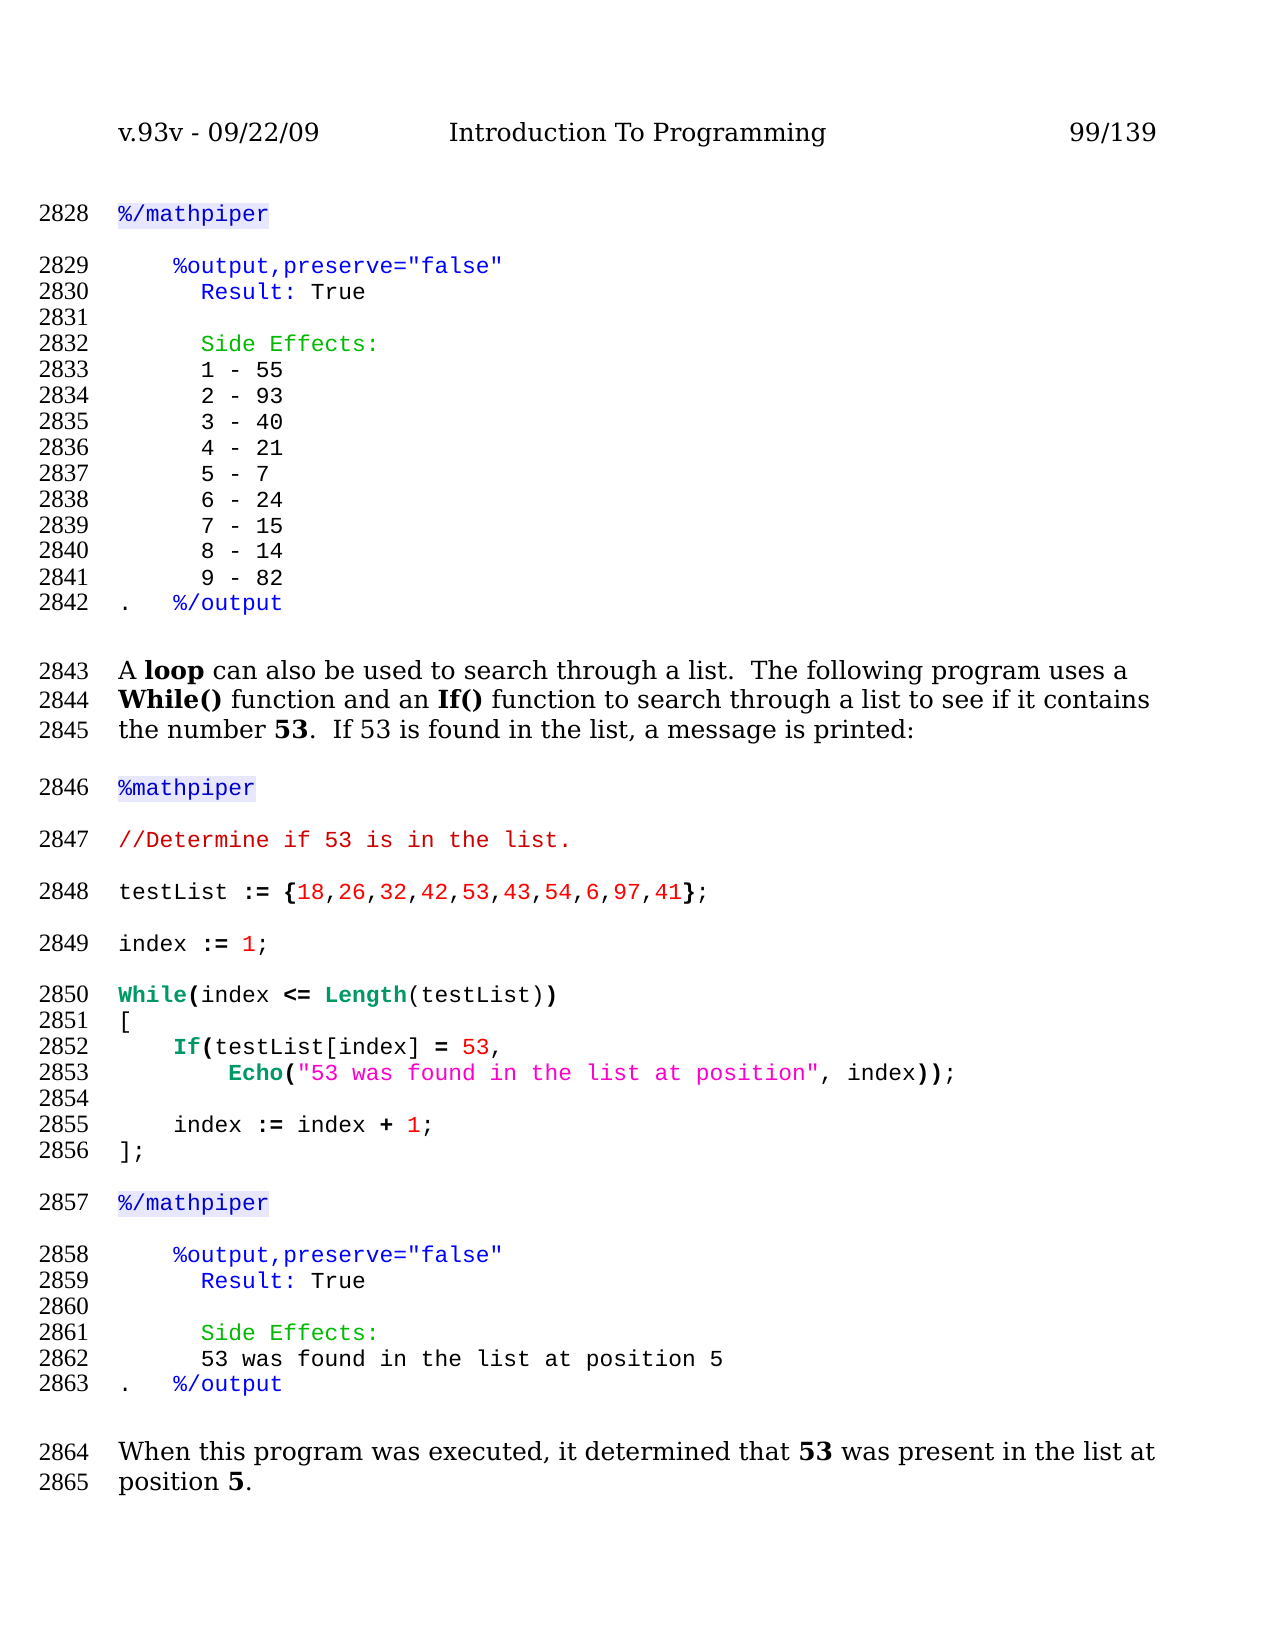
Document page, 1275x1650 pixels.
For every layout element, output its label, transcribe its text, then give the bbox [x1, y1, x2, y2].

text . %/output [118, 592, 1157, 618]
text Result: True [118, 1269, 1157, 1295]
text 2 - 93 [118, 384, 1157, 410]
text %mathpiper [118, 776, 1157, 802]
text Side Effects: [118, 1321, 1157, 1347]
text If(testList[index] = 53, [118, 1036, 1157, 1062]
text testList := {18,26,32,42,53,43,54,6,97,41}; [118, 880, 1157, 906]
text [ [118, 1010, 1157, 1036]
text index := 1; [118, 932, 1157, 958]
text . %/output [118, 1373, 1157, 1399]
text 8 - 14 [118, 540, 1157, 566]
text ]; [118, 1139, 1157, 1165]
text While(index <= Length(testList)) [118, 984, 1157, 1010]
text 53 was found in the list at position 5 [118, 1347, 1157, 1373]
text Echo("53 was found in the list at position", index)); [118, 1062, 1157, 1087]
text index := index + 1; [118, 1113, 1157, 1139]
text %output,preserve="false" [118, 254, 1157, 281]
text When this program was executed, it determined that 53 was present in the list at position 5. [118, 1437, 1157, 1496]
text %/mathpiper [118, 1191, 1157, 1217]
text 6 - 24 [118, 488, 1157, 514]
text Side Effects: [118, 332, 1157, 358]
text Result: True [118, 281, 1157, 306]
text %/mathpiper [118, 203, 1157, 229]
text A loop can also be used to search through a list. The following program uses a While() function and an If() function to search through a list to see if it contains the number 53. If 53 is found in the list, a message is printed: [118, 656, 1157, 744]
text 1 - 55 [118, 358, 1157, 384]
text 4 - 21 [118, 436, 1157, 462]
text 5 - 7 [118, 462, 1157, 488]
text 7 - 15 [118, 514, 1157, 540]
text %output,preserve="false" [118, 1243, 1157, 1269]
text 3 - 40 [118, 410, 1157, 436]
text 9 - 82 [118, 566, 1157, 592]
text //Determine if 53 is in the list. [118, 828, 1157, 854]
